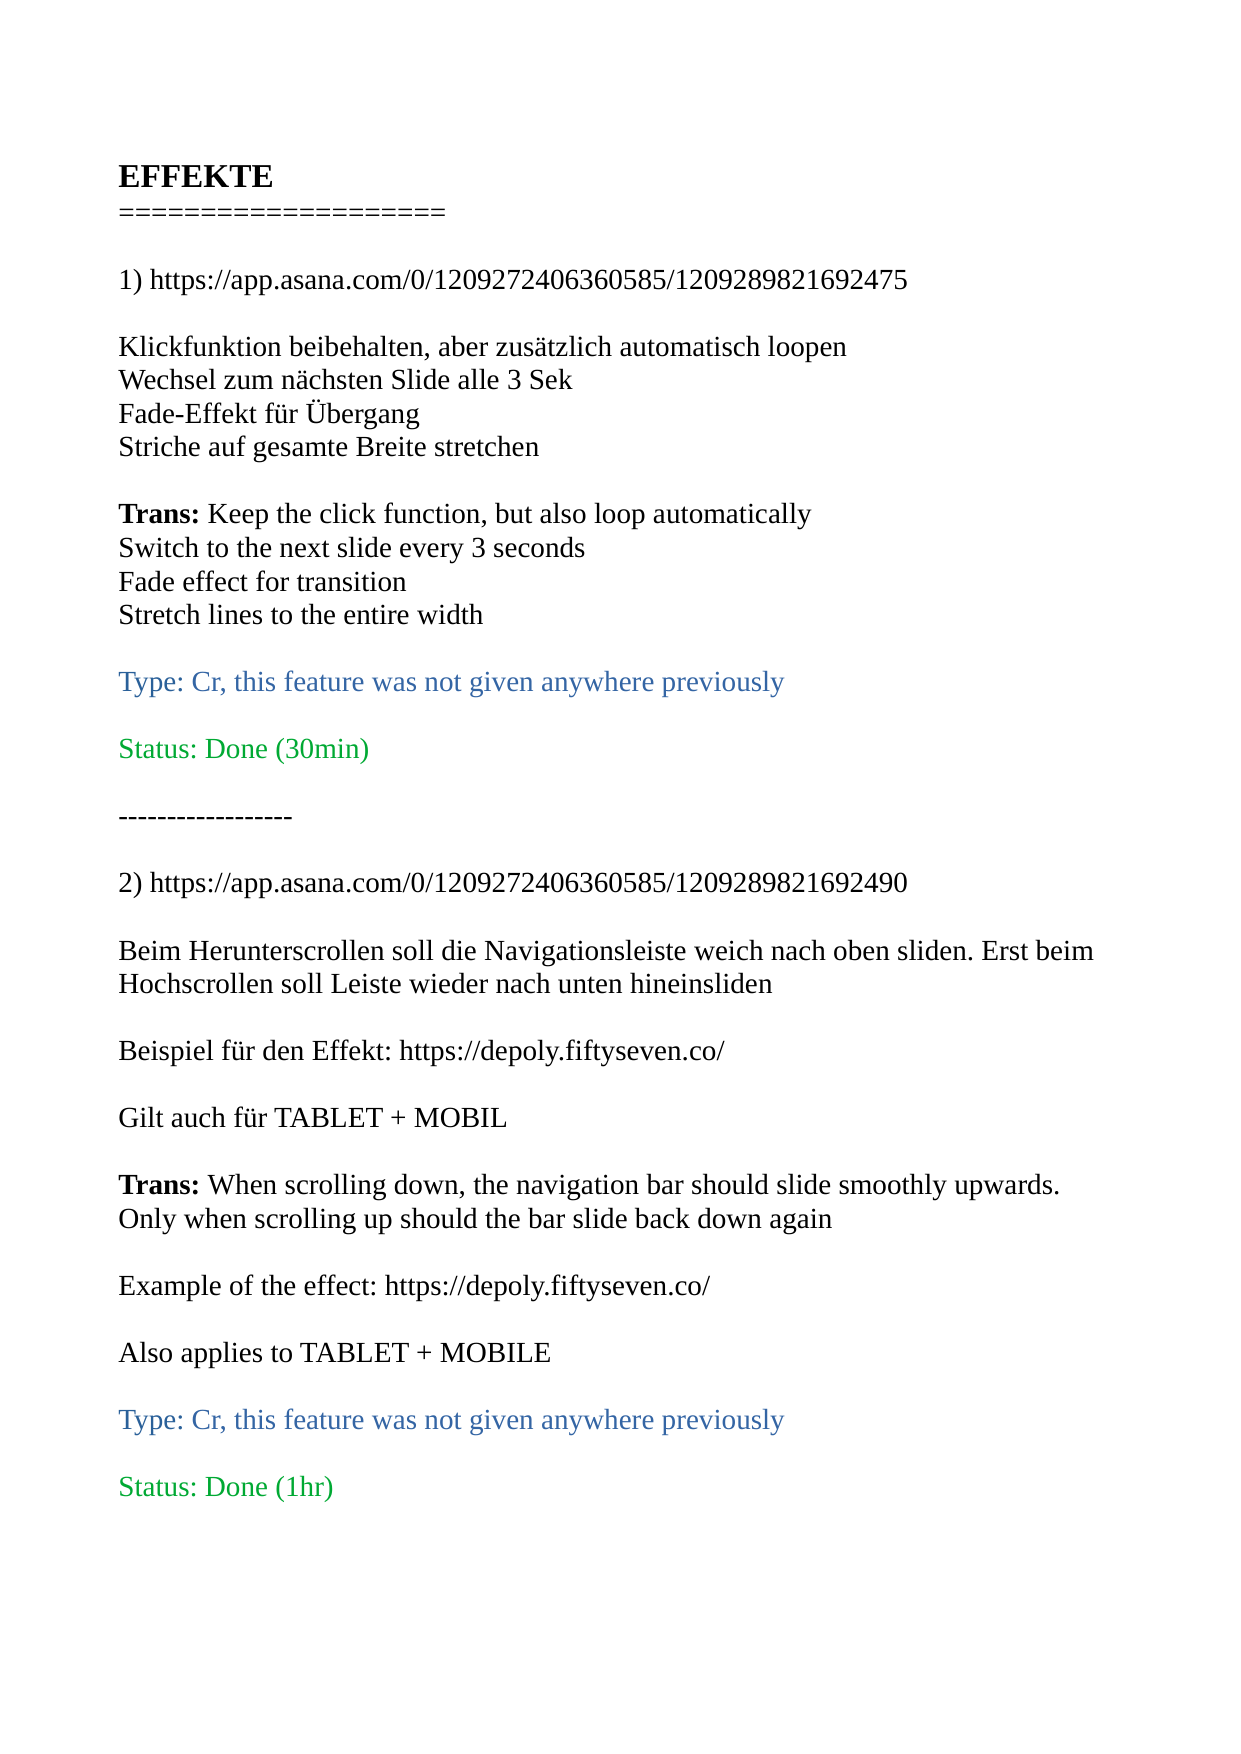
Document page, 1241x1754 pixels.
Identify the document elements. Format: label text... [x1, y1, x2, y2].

text Trans: Keep the click function, but also loop automatically [118, 497, 1122, 530]
text Switch to the next slide every 3 seconds [118, 530, 1122, 564]
text Striche auf gesamte Breite stretchen [118, 429, 1122, 463]
text Fade-Effekt für Übergang [118, 396, 1122, 429]
text ------------------ [118, 798, 1122, 832]
text Example of the effect: https://depoly.fiftyseven.co/ [118, 1268, 1122, 1302]
text Status: Done (30min) [118, 731, 1122, 765]
text Wechsel zum nächsten Slide alle 3 Sek [118, 362, 1122, 396]
text Type: Cr, this feature was not given anywhere previously [118, 664, 1122, 698]
text Also applies to TABLET + MOBILE [118, 1335, 1122, 1369]
text Gilt auch für TABLET + MOBIL [118, 1100, 1122, 1134]
text EFFEKTE [118, 156, 1122, 195]
text Stretch lines to the entire width [118, 597, 1122, 631]
text Klickfunktion beibehalten, aber zusätzlich automatisch loopen [118, 329, 1122, 362]
text Beim Herunterscrollen soll die Navigationsleiste weich nach oben sliden. Erst beim Hochscrollen soll Leiste wieder nach unten hineinsliden [118, 933, 1122, 1000]
text Fade effect for transition [118, 564, 1122, 597]
text Type: Cr, this feature was not given anywhere previously [118, 1402, 1122, 1436]
text 2) https://app.asana.com/0/1209272406360585/1209289821692490 [118, 866, 1122, 899]
text Trans: When scrolling down, the navigation bar should slide smoothly upwards. Only when scrolling up should the bar slide back down again [118, 1167, 1122, 1234]
text ==================== [118, 195, 1122, 228]
text Beispiel für den Effekt: https://depoly.fiftyseven.co/ [118, 1033, 1122, 1067]
text Status: Done (1hr) [118, 1469, 1122, 1503]
text 1) https://app.asana.com/0/1209272406360585/1209289821692475 [118, 262, 1122, 295]
